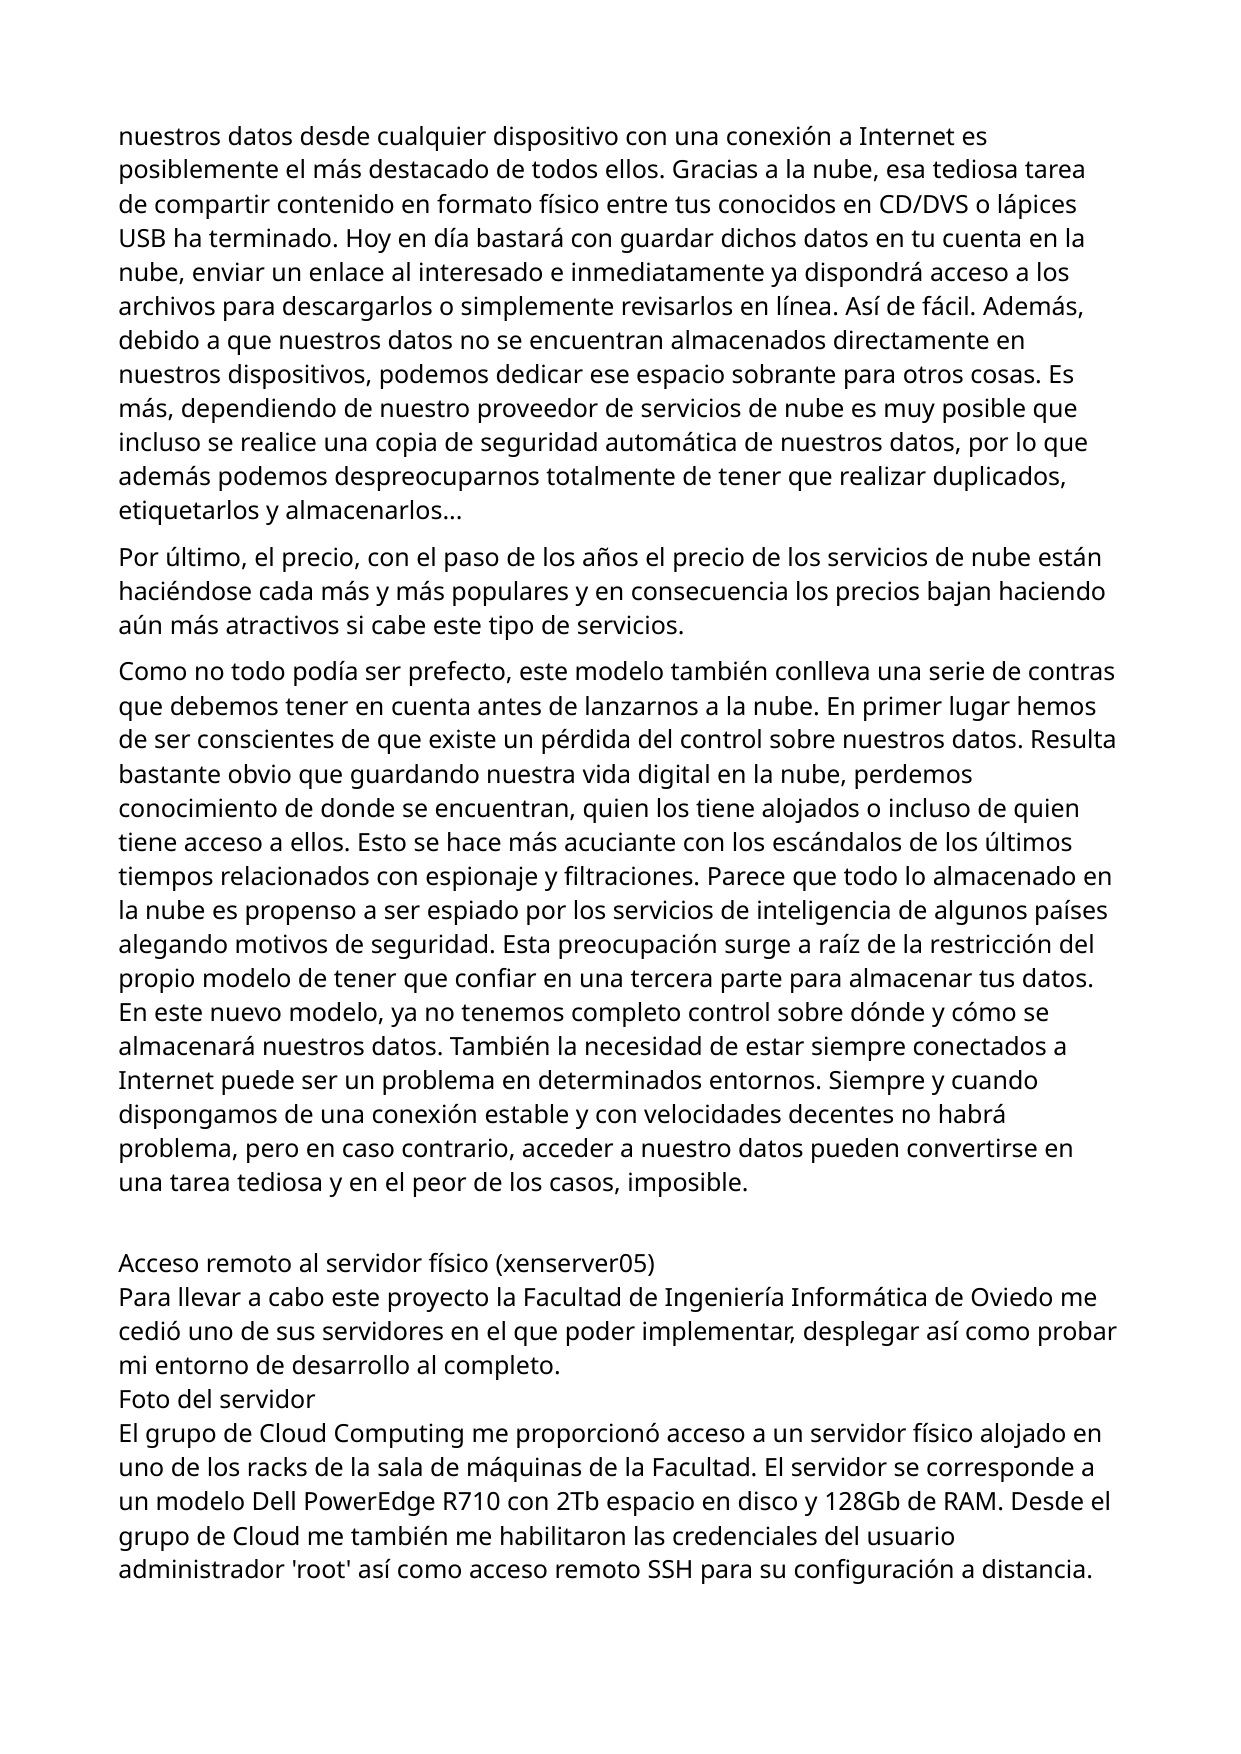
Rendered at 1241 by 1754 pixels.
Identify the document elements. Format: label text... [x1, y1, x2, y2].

text nuestros datos desde cualquier dispositivo con una conexión a Internet es posiblemente el más destacado de todos ellos. Gracias a la nube, esa tediosa tarea de compartir contenido en formato físico entre tus conocidos en CD/DVS o lápices USB ha terminado. Hoy en día bastará con guardar dichos datos en tu cuenta en la nube, enviar un enlace al interesado e inmediatamente ya dispondrá acceso a los archivos para descargarlos o simplemente revisarlos en línea. Así de fácil. Además, debido a que nuestros datos no se encuentran almacenados directamente en nuestros dispositivos, podemos dedicar ese espacio sobrante para otros cosas. Es más, dependiendo de nuestro proveedor de servicios de nube es muy posible que incluso se realice una copia de seguridad automática de nuestros datos, por lo que además podemos despreocuparnos totalmente de tener que realizar duplicados, etiquetarlos y almacenarlos... [118, 118, 1122, 527]
text Foto del servidor [118, 1382, 1122, 1416]
text Para llevar a cabo este proyecto la Facultad de Ingeniería Informática de Oviedo me cedió uno de sus servidores en el que poder implementar, desplegar así como probar mi entorno de desarrollo al completo. [118, 1280, 1122, 1382]
text Acceso remoto al servidor físico (xenserver05) [118, 1246, 1122, 1280]
text Como no todo podía ser prefecto, este modelo también conlleva una serie de contras que debemos tener en cuenta antes de lanzarnos a la nube. En primer lugar hemos de ser conscientes de que existe un pérdida del control sobre nuestros datos. Resulta bastante obvio que guardando nuestra vida digital en la nube, perdemos conocimiento de donde se encuentran, quien los tiene alojados o incluso de quien tiene acceso a ellos. Esto se hace más acuciante con los escándalos de los últimos tiempos relacionados con espionaje y filtraciones. Parece que todo lo almacenado en la nube es propenso a ser espiado por los servicios de inteligencia de algunos países alegando motivos de seguridad. Esta preocupación surge a raíz de la restricción del propio modelo de tener que confiar en una tercera parte para almacenar tus datos. En este nuevo modelo, ya no tenemos completo control sobre dónde y cómo se almacenará nuestros datos. También la necesidad de estar siempre conectados a Internet puede ser un problema en determinados entornos. Siempre y cuando dispongamos de una conexión estable y con velocidades decentes no habrá problema, pero en caso contrario, acceder a nuestro datos pueden convertirse en una tarea tediosa y en el peor de los casos, imposible. [118, 654, 1122, 1199]
text Por último, el precio, con el paso de los años el precio de los servicios de nube están haciéndose cada más y más populares y en consecuencia los precios bajan haciendo aún más atractivos si cabe este tipo de servicios. [118, 539, 1122, 642]
text El grupo de Cloud Computing me proporcionó acceso a un servidor físico alojado en uno de los racks de la sala de máquinas de la Facultad. El servidor se corresponde a un modelo Dell PowerEdge R710 con 2Tb espacio en disco y 128Gb de RAM. Desde el grupo de Cloud me también me habilitaron las credenciales del usuario administrador 'root' así como acceso remoto SSH para su configuración a distancia. [118, 1416, 1122, 1586]
